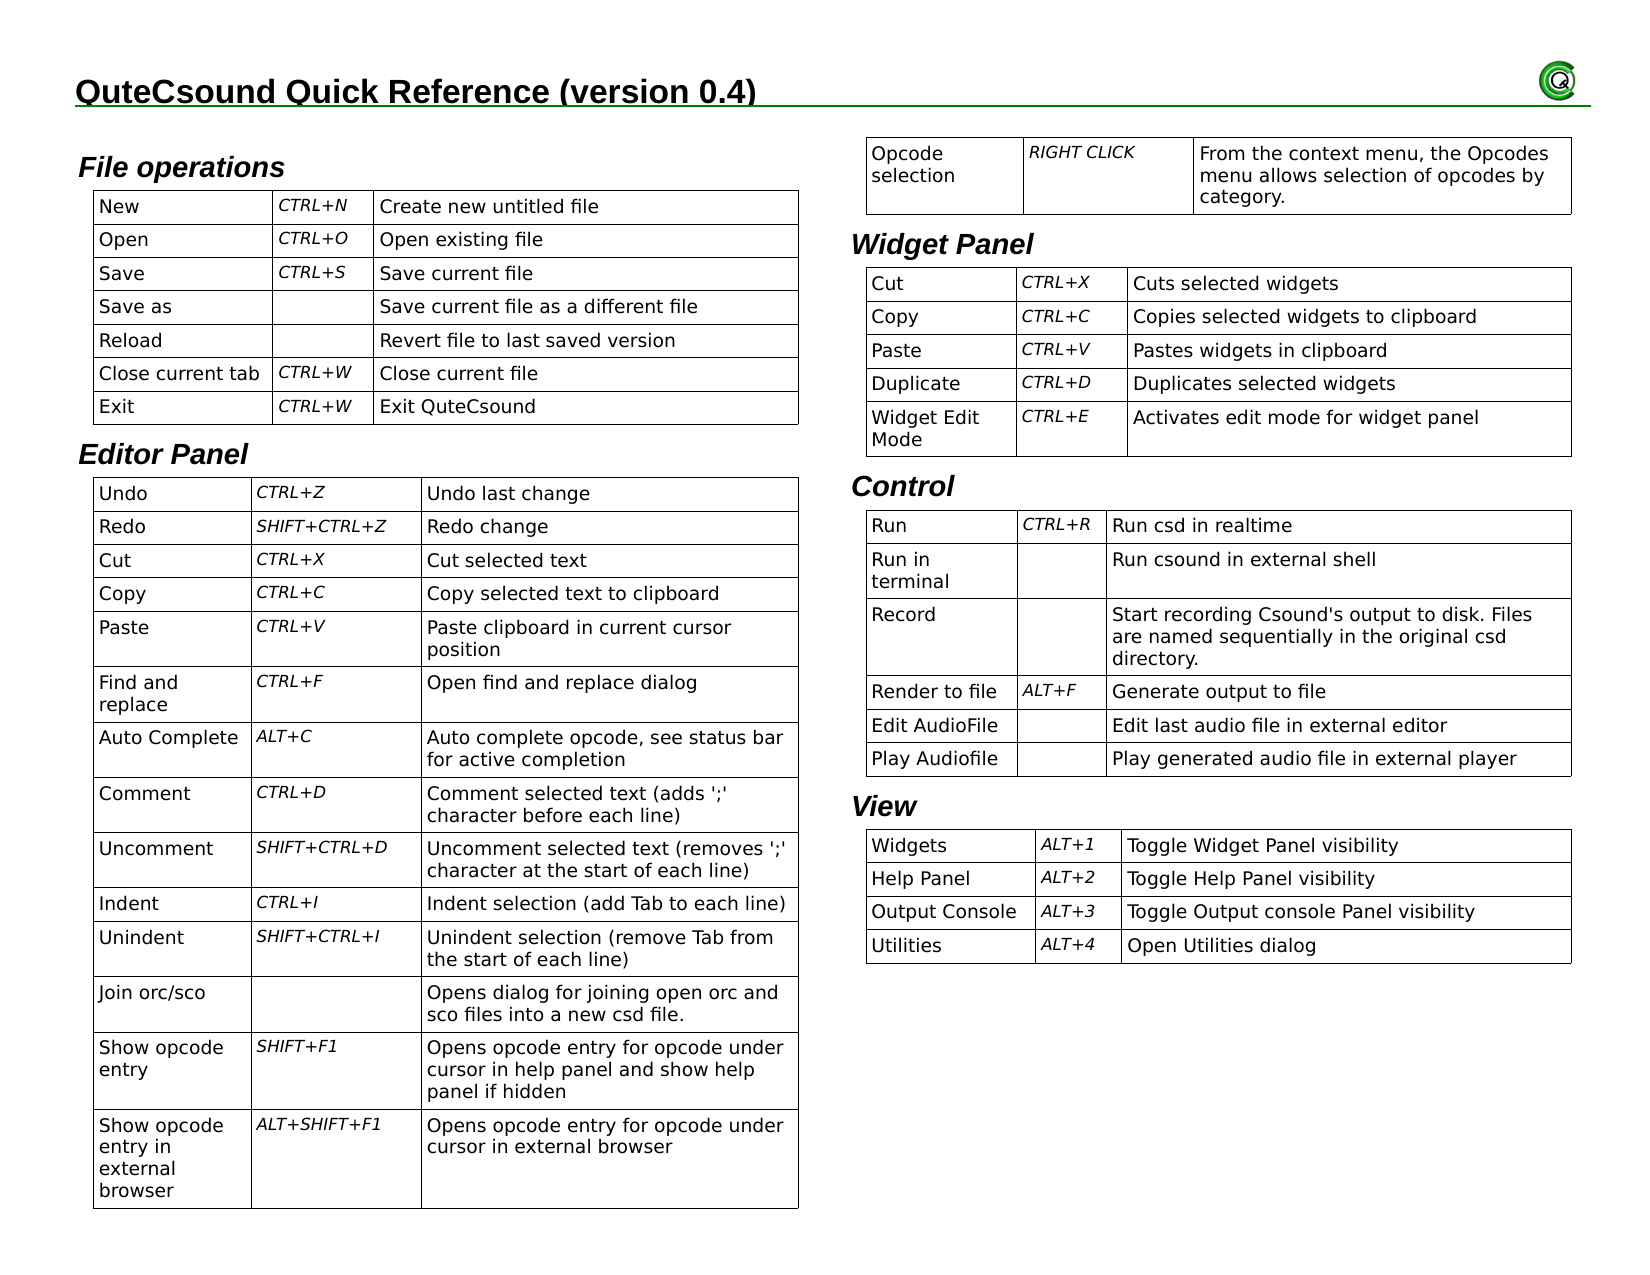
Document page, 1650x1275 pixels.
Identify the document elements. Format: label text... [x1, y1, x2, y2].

table_cell Auto complete opcode, see status bar for active completion [422, 723, 798, 777]
table_cell [1018, 710, 1106, 742]
table_cell CTRL+S [273, 258, 373, 290]
table_cell [1018, 743, 1106, 776]
table_cell Generate output to file [1107, 676, 1571, 709]
table_cell Cut [94, 545, 251, 577]
table_cell From the context menu, the Opcodes menu allows selection of opcodes by category. [1194, 138, 1571, 214]
table_header Run csd in realtime [1107, 511, 1571, 543]
table_header CTRL+X [1017, 268, 1127, 301]
subtitle Widget Panel [851, 227, 1586, 261]
table_cell RIGHT CLICK [1024, 138, 1193, 214]
table_header CTRL+N [273, 191, 373, 223]
table_cell SHIFT+CTRL+Z [252, 512, 421, 544]
table_cell Paste clipboard in current cursor position [422, 612, 798, 666]
table_cell CTRL+C [252, 578, 421, 611]
table_cell Opens opcode entry for opcode under cursor in external browser [422, 1110, 798, 1208]
table_cell [273, 325, 373, 357]
table_cell Auto Complete [94, 723, 251, 777]
table_cell CTRL+W [273, 392, 373, 424]
table_cell [273, 291, 373, 324]
subtitle File operations [78, 150, 813, 183]
table_cell Find and replace [94, 667, 251, 722]
table_header New [94, 191, 272, 223]
table_cell Record [867, 599, 1017, 675]
table_cell Play generated audio file in external player [1107, 743, 1571, 776]
table_cell Revert file to last saved version [374, 325, 798, 357]
table_cell Cut selected text [422, 545, 798, 577]
table_cell Redo change [422, 512, 798, 544]
table_cell Copy [867, 302, 1016, 334]
table_cell Output Console [867, 897, 1035, 929]
table_cell ALT+2 [1036, 863, 1121, 896]
table_cell Open find and replace dialog [422, 667, 798, 722]
table_cell [1018, 599, 1106, 675]
table_cell Opens opcode entry for opcode under cursor in help panel and show help panel if hidden [422, 1033, 798, 1109]
table_cell CTRL+E [1017, 402, 1127, 456]
table_cell Redo [94, 512, 251, 544]
table_cell Opens dialog for joining open orc and sco files into a new csd file. [422, 977, 798, 1032]
table_cell Pastes widgets in clipboard [1128, 335, 1571, 368]
table_cell Show opcode entry [94, 1033, 251, 1109]
table_cell CTRL+D [1017, 369, 1127, 401]
table_cell ALT+F [1018, 676, 1106, 709]
table_header Run [867, 511, 1017, 543]
table_cell Uncomment [94, 833, 251, 887]
table_cell CTRL+F [252, 667, 421, 722]
table_cell Run csound in external shell [1107, 544, 1571, 598]
table_cell Activates edit mode for widget panel [1128, 402, 1571, 456]
table_cell Uncomment selected text (removes ';' character at the start of each line) [422, 833, 798, 887]
table_cell Close current file [374, 358, 798, 391]
table_cell Copy selected text to clipboard [422, 578, 798, 611]
table_cell [252, 977, 421, 1032]
table_cell Open existing file [374, 225, 798, 257]
table_cell CTRL+C [1017, 302, 1127, 334]
table_cell Render to file [867, 676, 1017, 709]
table_cell Indent selection (add Tab to each line) [422, 888, 798, 921]
table_header Undo [94, 478, 251, 511]
table_cell Duplicate [867, 369, 1016, 401]
table_cell Edit AudioFile [867, 710, 1017, 742]
table_cell [1018, 544, 1106, 598]
table_cell Help Panel [867, 863, 1035, 896]
table_cell ALT+4 [1036, 930, 1121, 963]
subtitle Editor Panel [78, 437, 813, 471]
table_cell Widget Edit Mode [867, 402, 1016, 456]
table_header Undo last change [422, 478, 798, 511]
picture [1534, 57, 1582, 104]
table_cell Edit last audio file in external editor [1107, 710, 1571, 742]
table_cell Play Audiofile [867, 743, 1017, 776]
table_cell Reload [94, 325, 272, 357]
table_cell Opcode selection [867, 138, 1023, 214]
table_header Create new untitled file [374, 191, 798, 223]
table_header ALT+1 [1036, 830, 1121, 862]
table_cell Comment [94, 778, 251, 832]
table_cell SHIFT+F1 [252, 1033, 421, 1109]
table_cell ALT+SHIFT+F1 [252, 1110, 421, 1208]
table_cell Duplicates selected widgets [1128, 369, 1571, 401]
subtitle Control [851, 469, 1586, 503]
table_cell Run in terminal [867, 544, 1017, 598]
table_cell Toggle Output console Panel visibility [1122, 897, 1571, 929]
table_cell Unindent [94, 922, 251, 976]
table_header Toggle Widget Panel visibility [1122, 830, 1571, 862]
table_cell Start recording Csound's output to disk. Files are named sequentially in the original csd directory. [1107, 599, 1571, 675]
table_cell ALT+3 [1036, 897, 1121, 929]
table_cell Paste [94, 612, 251, 666]
table_cell CTRL+V [1017, 335, 1127, 368]
table_cell Save current file as a different file [374, 291, 798, 324]
table_cell Save current file [374, 258, 798, 290]
subtitle View [851, 789, 1586, 822]
table_cell Close current tab [94, 358, 272, 391]
table_cell Save as [94, 291, 272, 324]
table_cell Paste [867, 335, 1016, 368]
table_cell Utilities [867, 930, 1035, 963]
table_cell Indent [94, 888, 251, 921]
table_cell Copies selected widgets to clipboard [1128, 302, 1571, 334]
table_cell Show opcode entry in external browser [94, 1110, 251, 1208]
table_header Cut [867, 268, 1016, 301]
table_cell CTRL+V [252, 612, 421, 666]
table_header Cuts selected widgets [1128, 268, 1571, 301]
table_cell Join orc/sco [94, 977, 251, 1032]
table_cell Save [94, 258, 272, 290]
table_cell Open Utilities dialog [1122, 930, 1571, 963]
table_header CTRL+R [1018, 511, 1106, 543]
table_cell Comment selected text (adds ';' character before each line) [422, 778, 798, 832]
table_cell CTRL+I [252, 888, 421, 921]
table_cell Copy [94, 578, 251, 611]
table_cell ALT+C [252, 723, 421, 777]
table_header Widgets [867, 830, 1035, 862]
table_cell Open [94, 225, 272, 257]
table_cell Unindent selection (remove Tab from the start of each line) [422, 922, 798, 976]
table_cell Exit [94, 392, 272, 424]
table_cell Exit QuteCsound [374, 392, 798, 424]
table_cell CTRL+D [252, 778, 421, 832]
table_header CTRL+Z [252, 478, 421, 511]
table_cell SHIFT+CTRL+I [252, 922, 421, 976]
table_cell CTRL+W [273, 358, 373, 391]
table_cell SHIFT+CTRL+D [252, 833, 421, 887]
table_cell CTRL+X [252, 545, 421, 577]
table_cell Toggle Help Panel visibility [1122, 863, 1571, 896]
table_cell CTRL+O [273, 225, 373, 257]
